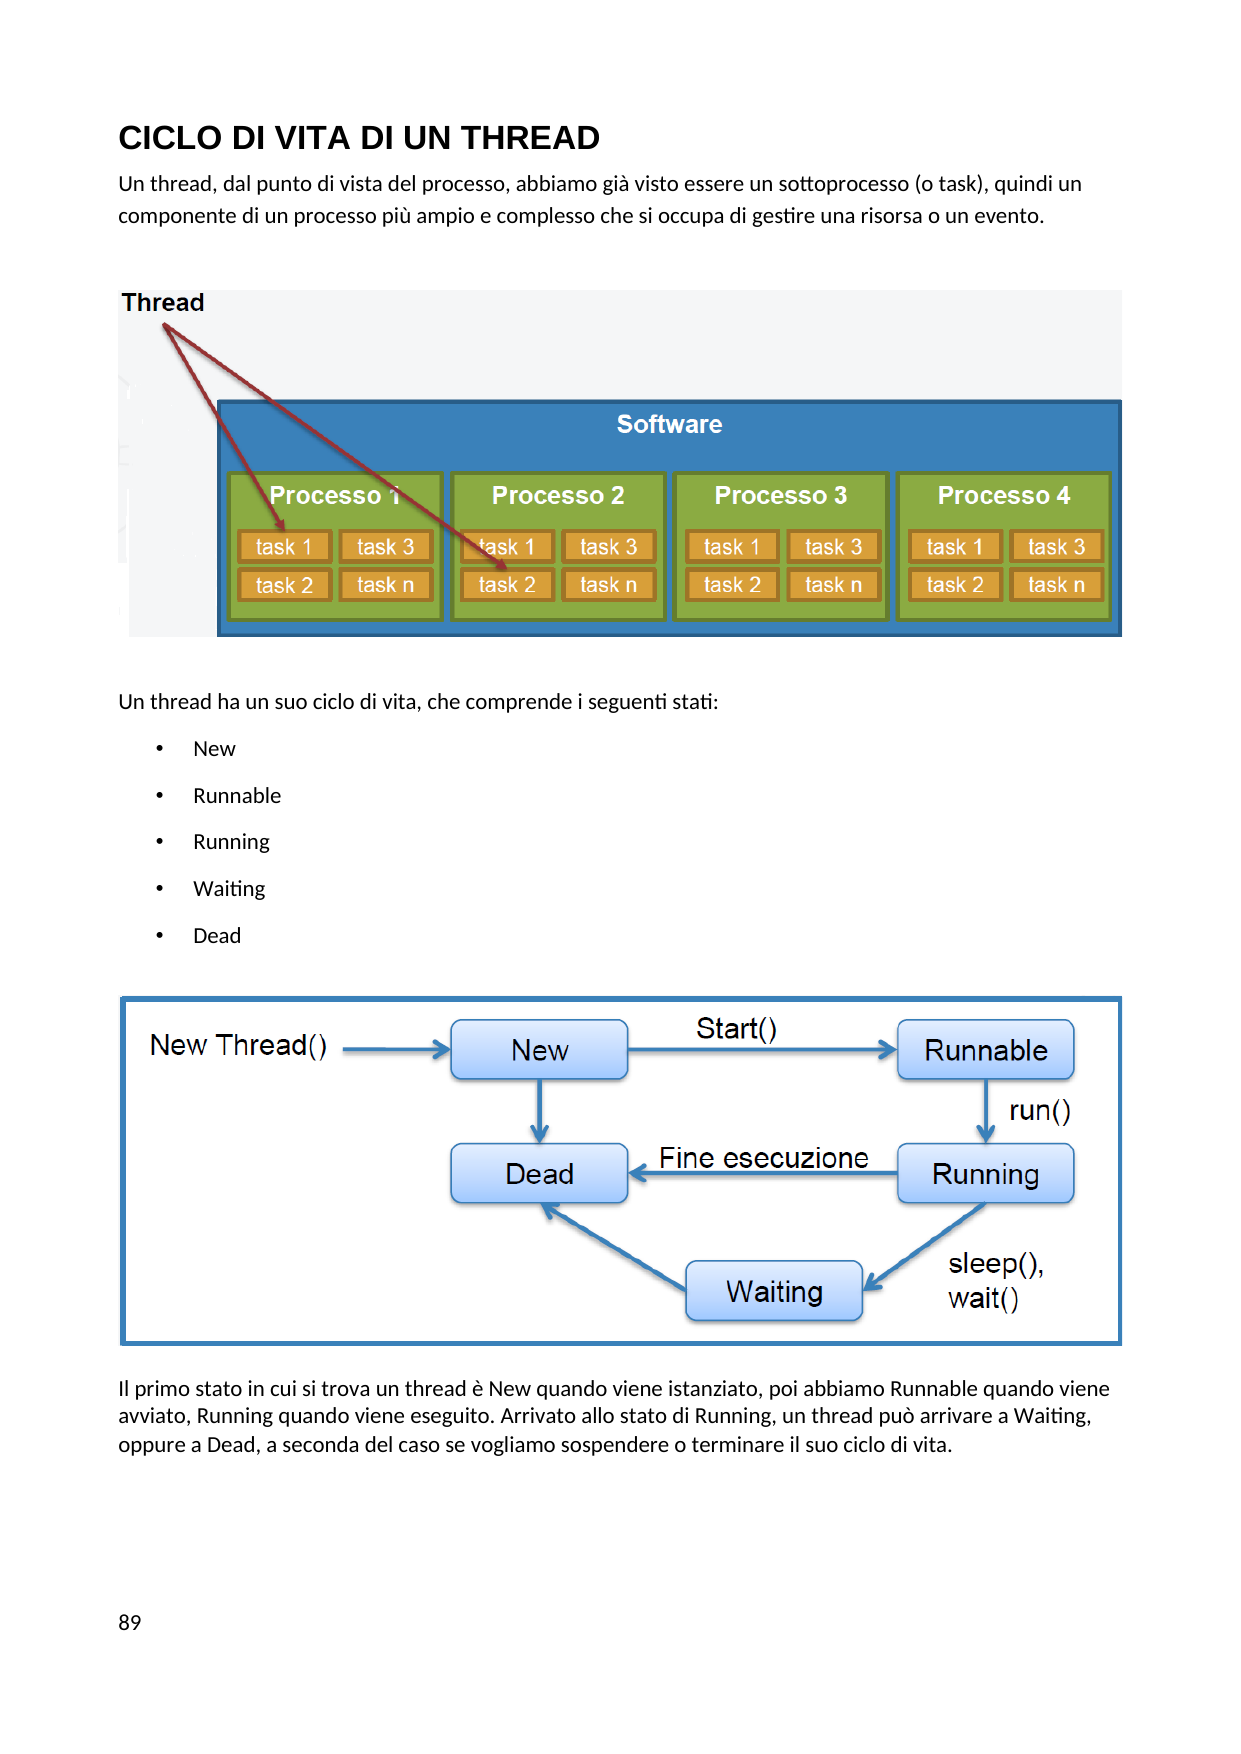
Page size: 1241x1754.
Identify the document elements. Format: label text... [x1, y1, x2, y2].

list Runnable [156, 781, 1122, 809]
list Dead [156, 921, 1122, 949]
picture [118, 995, 1123, 1346]
list Running [156, 827, 1122, 856]
picture [118, 290, 1123, 637]
subtitle CICLO DI VITA DI UN THREAD [118, 118, 1122, 157]
text Il primo stato in cui si trova un thread è New quando viene istanziato, poi abbiamo Runnable quando viene avviato, Running quando viene eseguito. Arrivato allo stato di Running, un thread può arrivare a Waiting, oppure a Dead, a seconda del caso se vogliamo sospendere o terminare il suo ciclo di vita. [118, 1374, 1122, 1458]
list New [156, 734, 1122, 762]
list Waiting [156, 874, 1122, 902]
text Un thread ha un suo ciclo di vita, che comprende i seguenti stati: [118, 687, 1122, 715]
text Un thread, dal punto di vista del processo, abbiamo già visto essere un sottoprocesso (o task), quindi un componente di un processo più ampio e complesso che si occupa di gestire una risorsa o un evento. [118, 169, 1122, 229]
